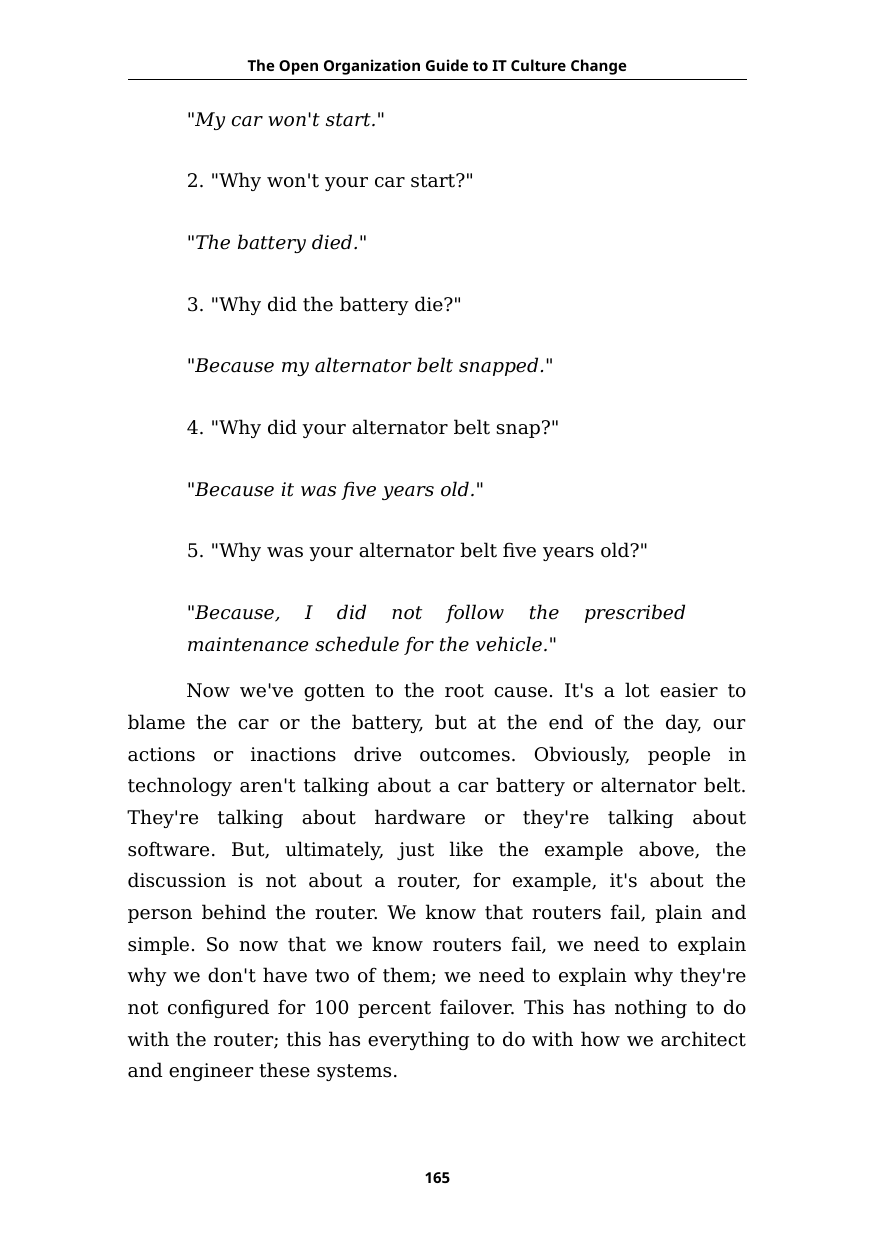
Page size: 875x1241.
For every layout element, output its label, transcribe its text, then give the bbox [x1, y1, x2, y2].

text "The battery died." [187, 232, 688, 254]
text "Because my alternator belt snapped." [187, 355, 688, 377]
text 2. "Why won't your car start?" [187, 170, 688, 192]
text 4. "Why did your alternator belt snap?" [187, 417, 688, 439]
text 3. "Why did the battery die?" [187, 294, 688, 316]
text "Because, I did not follow the prescribed maintenance schedule for the vehicle." [187, 602, 688, 656]
text Now we've gotten to the root cause. It's a lot easier to blame the car or the battery, but at the end of the day, our actions or inactions drive outcomes. Obviously, people in technology aren't talking about a car battery or alternator belt. They're talking about hardware or they're talking about software. But, ultimately, just like the example above, the discussion is not about a router, for example, it's about the person behind the router. We know that routers fail, plain and simple. So now that we know routers fail, we need to explain why we don't have two of them; we need to explain why they're not configured for 100 percent failover. This has nothing to do with the router; this has everything to do with how we architect and engineer these systems. [127, 680, 747, 1082]
text 5. "Why was your alternator belt five years old?" [187, 540, 688, 562]
text "My car won't start." [187, 109, 688, 131]
text "Because it was five years old." [187, 479, 688, 501]
